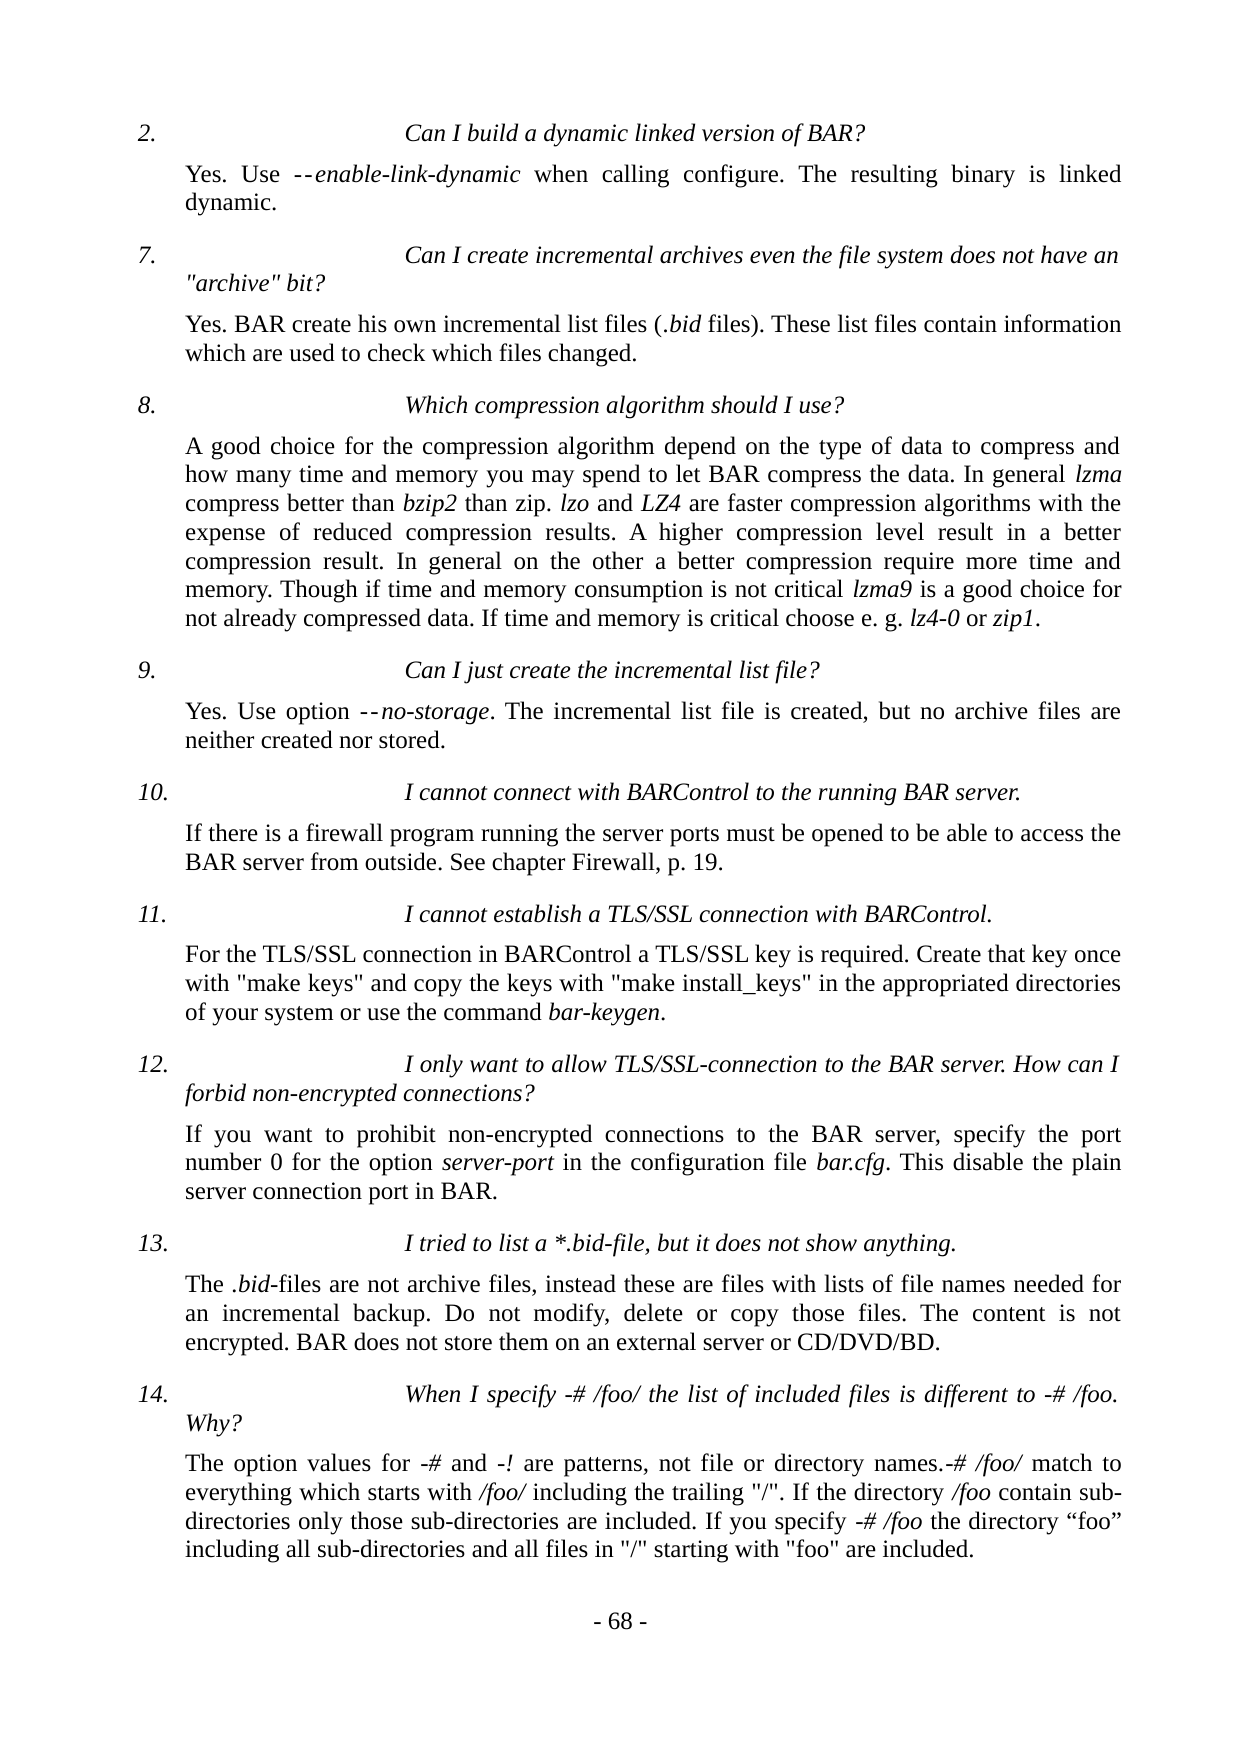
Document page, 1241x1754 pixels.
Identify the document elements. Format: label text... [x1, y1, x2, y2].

list Which compression algorithm should I use? [138, 390, 1122, 419]
text For the TLS/SSL connection in BARControl a TLS/SSL key is required. Create that key once with "make keys" and copy the keys with "make install_keys" in the appropriated directories of your system or use the command bar-keygen. [185, 939, 1122, 1026]
text A good choice for the compression algorithm depend on the type of data to compress and how many time and memory you may spend to let BAR compress the data. In general lzma compress better than bzip2 than zip. lzo and LZ4 are faster compression algorithms with the expense of reduced compression results. A higher compression level result in a better compression result. In general on the other a better compression require more time and memory. Though if time and memory consumption is not critical lzma9 is a good choice for not already compressed data. If time and memory is critical choose e. g. lz4-0 or zip1. [185, 431, 1122, 632]
list I cannot connect with BARControl to the running BAR server. [138, 777, 1122, 806]
text If you want to prohibit non-encrypted connections to the BAR server, specify the port number 0 for the option server-port in the configuration file bar.cfg. This disable the plain server connection port in BAR. [185, 1119, 1122, 1205]
text Yes. Use option ‑‑no-storage. The incremental list file is created, but no archive files are neither created nor stored. [185, 696, 1122, 754]
text Yes. BAR create his own incremental list files (.bid files). These list files contain information which are used to check which files changed. [185, 309, 1122, 367]
list Can I build a dynamic linked version of BAR? [138, 118, 1122, 147]
list I tried to list a *.bid-file, but it does not show anything. [138, 1228, 1122, 1257]
list I cannot establish a TLS/SSL connection with BARControl. [138, 899, 1122, 928]
text Yes. Use ‑‑enable-link-dynamic when calling configure. The resulting binary is linked dynamic. [185, 159, 1122, 216]
text If there is a firewall program running the server ports must be opened to be able to access the BAR server from outside. See chapter Firewall, p. 19. [185, 818, 1122, 875]
text The option values for -# and -! are patterns, not file or directory names.-# /foo/ match to everything which starts with /foo/ including the trailing "/". If the directory /foo contain sub-directories only those sub-directories are included. If you specify -# /foo the directory “foo” including all sub-directories and all files in "/" starting with "foo" are included. [185, 1448, 1122, 1563]
text The .bid-files are not archive files, instead these are files with lists of file names needed for an incremental backup. Do not modify, delete or copy those files. The content is not encrypted. BAR does not store them on an external server or CD/DVD/BD. [185, 1269, 1122, 1355]
list When I specify -# /foo/ the list of included files is different to -# /foo. Why? [138, 1379, 1122, 1436]
list I only want to allow TLS/SSL-connection to the BAR server. How can I forbid non-encrypted connections? [138, 1049, 1122, 1107]
list Can I just create the incremental list file? [138, 656, 1122, 684]
list Can I create incremental archives even the file system does not have an "archive" bit? [138, 240, 1122, 297]
